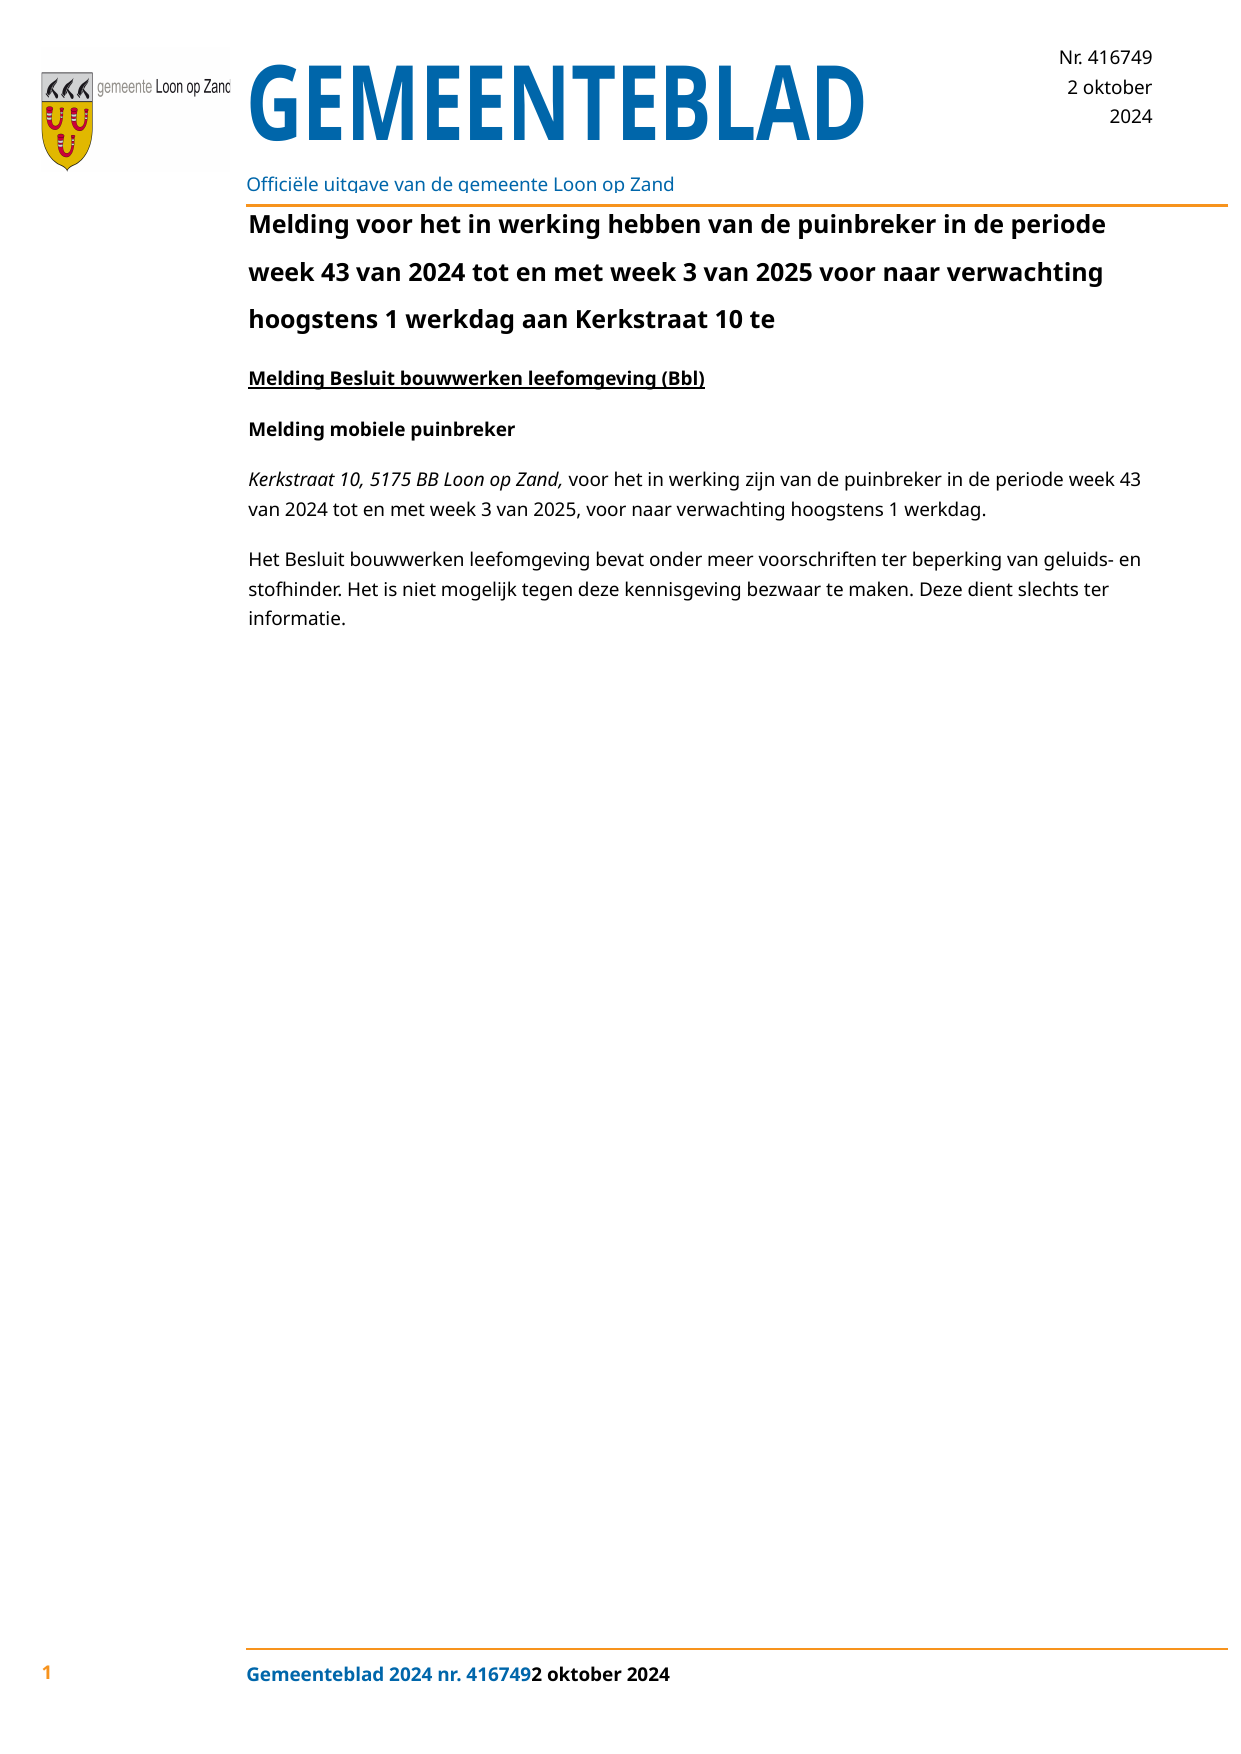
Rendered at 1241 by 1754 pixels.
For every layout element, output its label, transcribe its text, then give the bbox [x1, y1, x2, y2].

picture [41, 47, 231, 172]
text Melding Besluit bouwwerken leefomgeving (Bbl) [248, 366, 1152, 391]
text Melding mobiele puinbreker [248, 416, 1152, 442]
text Het Besluit bouwwerken leefomgeving bevat onder meer voorschriften ter beperking van geluids- en stofhinder. Het is niet mogelijk tegen deze kennisgeving bezwaar te maken. Deze dient slechts ter informatie. [248, 546, 1152, 631]
text Melding voor het in werking hebben van de puinbreker in de periode week 43 van 2024 tot en met week 3 van 2025 voor naar verwachting hoogstens 1 werkdag aan Kerkstraat 10 te [248, 207, 1152, 336]
text Kerkstraat 10, 5175 BB Loon op Zand, voor het in werking zijn van de puinbreker in de periode week 43 van 2024 tot en met week 3 van 2025, voor naar verwachting hoogstens 1 werkdag. [248, 466, 1152, 522]
